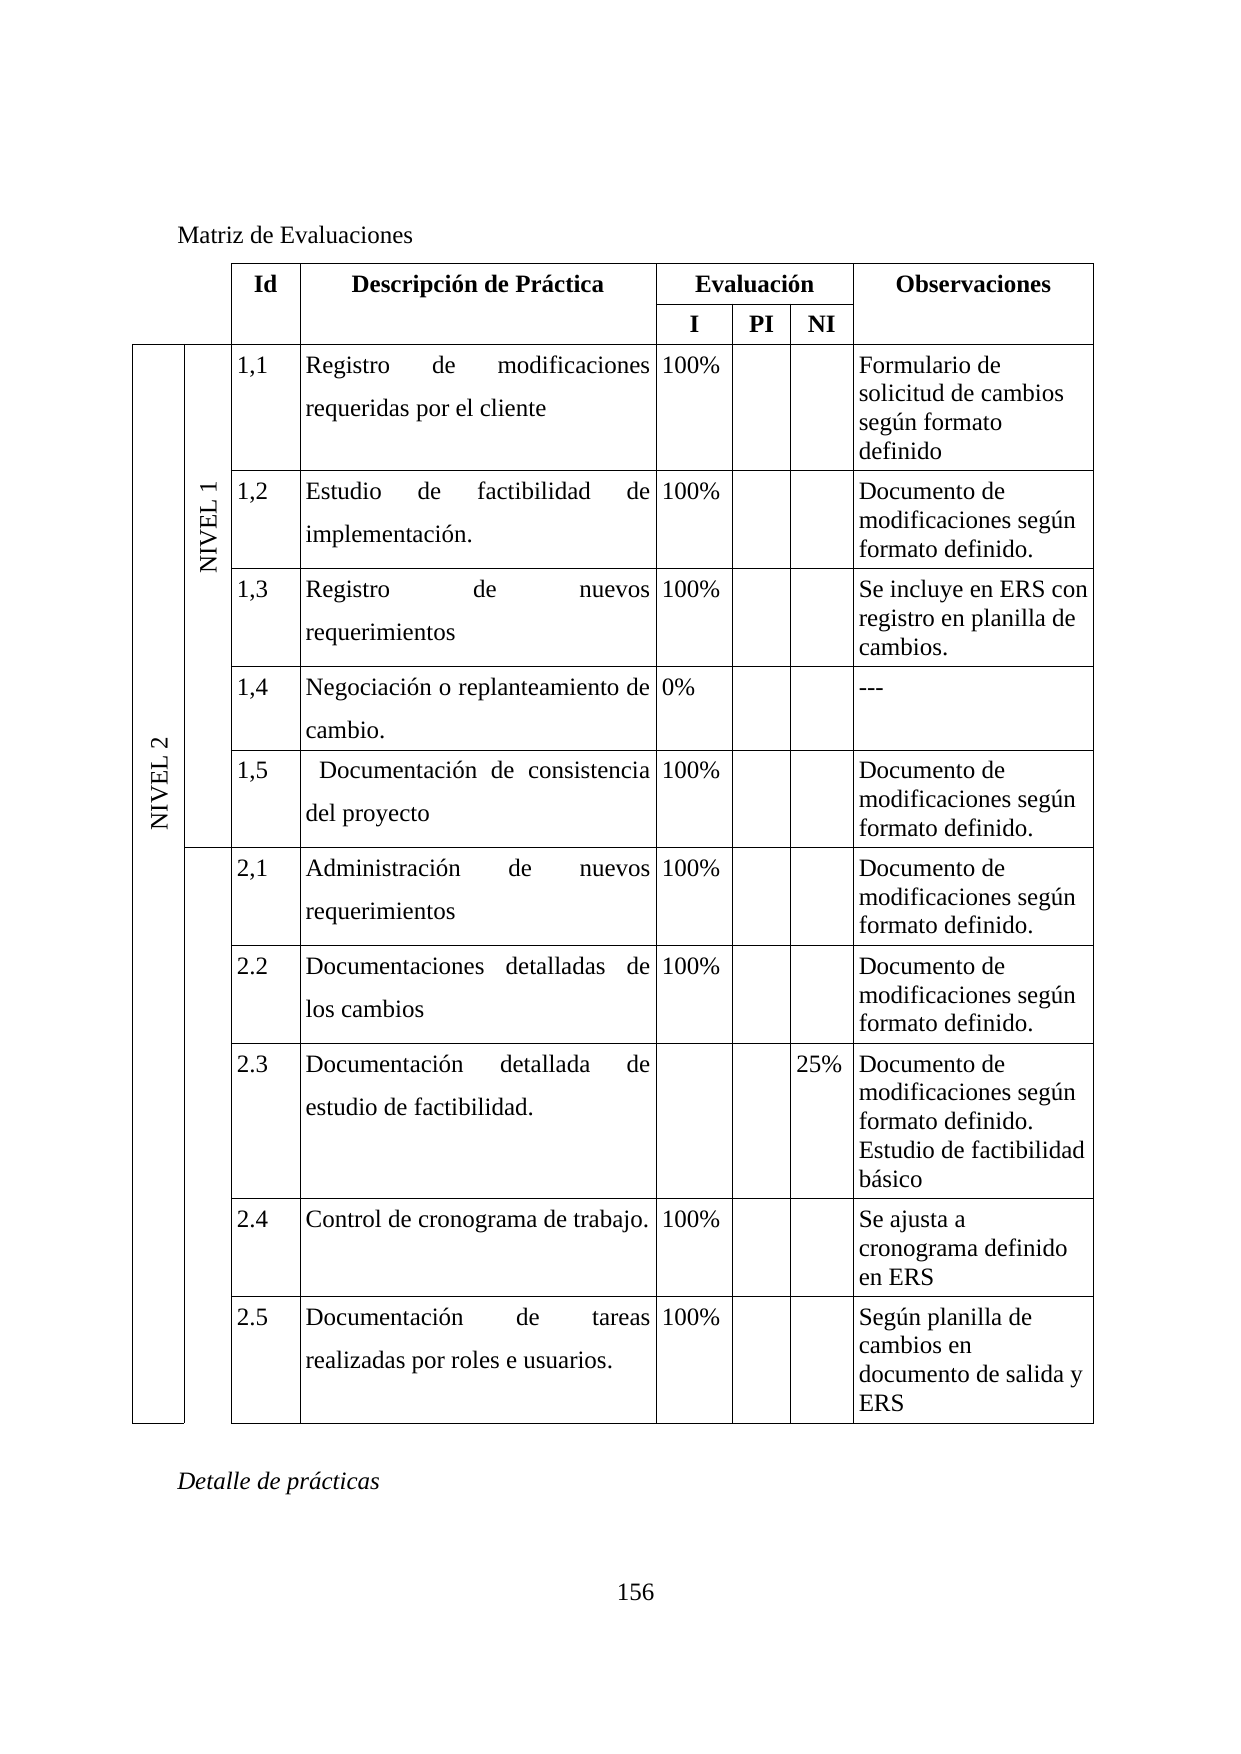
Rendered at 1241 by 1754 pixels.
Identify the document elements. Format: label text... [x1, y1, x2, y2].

table_cell [733, 471, 790, 568]
text Detalle de prácticas [177, 1466, 1093, 1494]
table_cell [733, 1297, 790, 1423]
table_cell 1,1 [232, 345, 300, 470]
table_cell PI [733, 305, 790, 344]
table_cell [791, 848, 853, 945]
table_cell [791, 569, 853, 666]
table_cell Se incluye en ERS con registro en planilla de cambios. [854, 569, 1093, 666]
table_cell Documento de modificaciones según formato definido. Estudio de factibilidad básico [854, 1044, 1093, 1198]
table_cell 100% [657, 345, 732, 470]
table_cell [791, 751, 853, 847]
table_cell Documentación de consistencia del proyecto [301, 751, 656, 847]
table_cell Registro de modificaciones requeridas por el cliente [301, 345, 656, 470]
table_header [133, 263, 184, 344]
table_header Evaluación [657, 264, 853, 303]
table_cell 100% [657, 1199, 732, 1296]
table_cell [791, 667, 853, 749]
table_cell 2.2 [232, 946, 300, 1043]
table_cell [791, 471, 853, 568]
table_cell Documento de modificaciones según formato definido. [854, 946, 1093, 1043]
table_cell Documentaciones detalladas de los cambios [301, 946, 656, 1043]
table_cell [733, 1199, 790, 1296]
table_cell 2.4 [232, 1199, 300, 1296]
table_cell Documentación de tareas realizadas por roles e usuarios. [301, 1297, 656, 1423]
table_cell [733, 345, 790, 470]
table_cell [791, 1297, 853, 1423]
table_cell [733, 751, 790, 847]
table_cell Según planilla de cambios en documento de salida y ERS [854, 1297, 1093, 1423]
table_cell 1,4 [232, 667, 300, 749]
text Matriz de Evaluaciones [177, 220, 1093, 249]
table_cell I [657, 305, 732, 344]
table_cell [733, 667, 790, 749]
table_cell [733, 946, 790, 1043]
table_cell Documento de modificaciones según formato definido. [854, 751, 1093, 847]
table_cell Negociación o replanteamiento de cambio. [301, 667, 656, 749]
table_cell 100% [657, 946, 732, 1043]
table_header Id [232, 264, 300, 344]
table_cell 100% [657, 471, 732, 568]
table_cell [185, 848, 231, 1423]
table_cell Estudio de factibilidad de implementación. [301, 471, 656, 568]
table_cell Registro de nuevos requerimientos [301, 569, 656, 666]
table_cell NIVEL 2 [133, 345, 184, 1423]
table_header Observaciones [854, 264, 1093, 344]
table_cell 2.5 [232, 1297, 300, 1423]
table_cell Documento de modificaciones según formato definido. [854, 471, 1093, 568]
table_cell 1,5 [232, 751, 300, 847]
table_cell Documento de modificaciones según formato definido. [854, 848, 1093, 945]
table_cell Administración de nuevos requerimientos [301, 848, 656, 945]
table_cell [791, 946, 853, 1043]
table_cell [733, 569, 790, 666]
table_cell 100% [657, 848, 732, 945]
table_cell [657, 1044, 732, 1198]
table_header [184, 263, 231, 344]
table_cell Control de cronograma de trabajo. [301, 1199, 656, 1296]
table_cell NIVEL 1 [185, 345, 231, 847]
table_cell Documentación detallada de estudio de factibilidad. [301, 1044, 656, 1198]
table_cell --- [854, 667, 1093, 749]
table_cell [791, 345, 853, 470]
table_cell [733, 1044, 790, 1198]
table_header Descripción de Práctica [301, 264, 656, 344]
table_cell NI [791, 305, 853, 344]
table_cell [791, 1199, 853, 1296]
table_cell 1,2 [232, 471, 300, 568]
table_cell 2.3 [232, 1044, 300, 1198]
table_cell 100% [657, 751, 732, 847]
table_cell 2,1 [232, 848, 300, 945]
table_cell 1,3 [232, 569, 300, 666]
table_cell 100% [657, 1297, 732, 1423]
table_cell Se ajusta a cronograma definido en ERS [854, 1199, 1093, 1296]
table_cell 25% [791, 1044, 853, 1198]
table_cell 100% [657, 569, 732, 666]
table_cell Formulario de solicitud de cambios según formato definido [854, 345, 1093, 470]
table_cell 0% [657, 667, 732, 749]
table_cell [733, 848, 790, 945]
